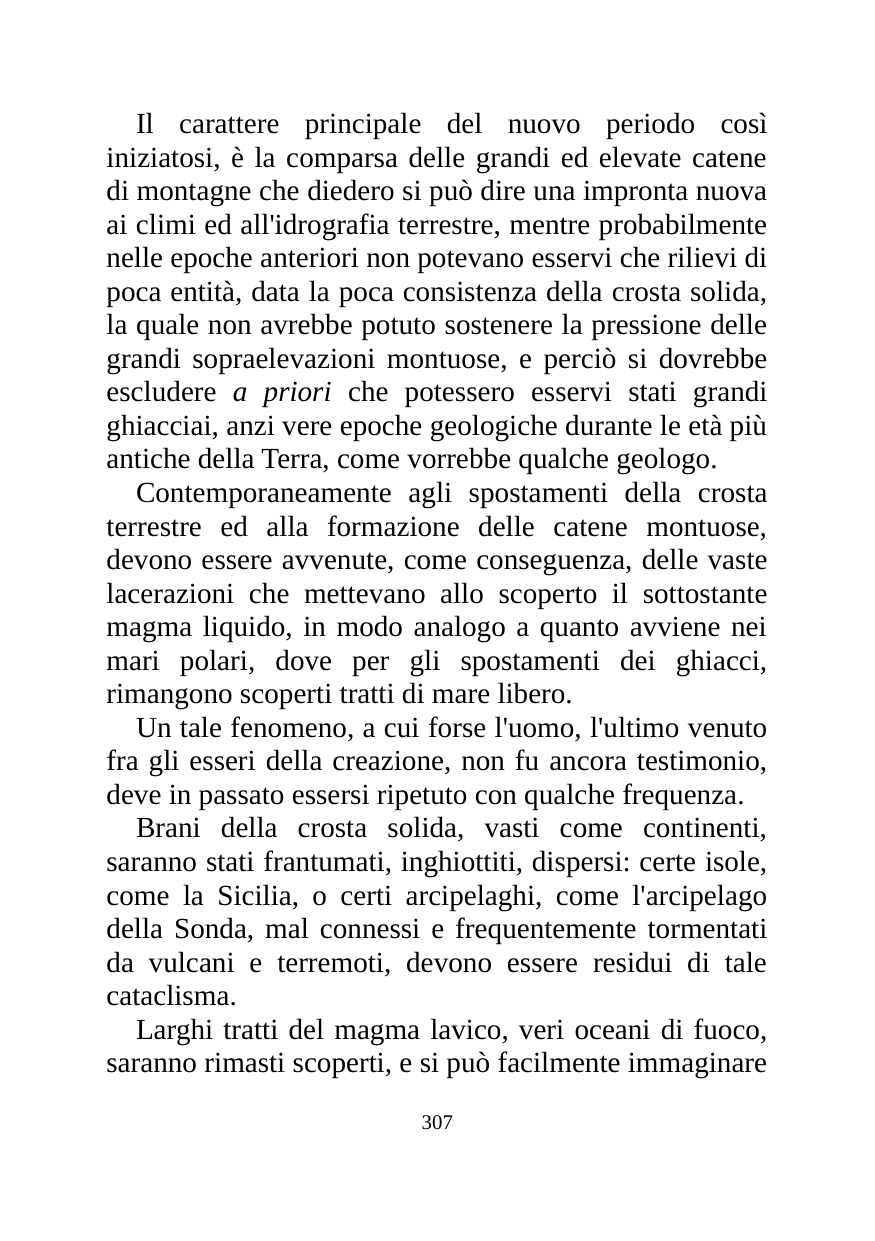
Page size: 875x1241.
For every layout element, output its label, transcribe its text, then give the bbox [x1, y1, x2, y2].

text Un tale fenomeno, a cui forse l'uomo, l'ultimo venuto fra gli esseri della creazione, non fu ancora testimonio, deve in passato essersi ripetuto con qualche frequenza. [106, 710, 768, 811]
text Contemporaneamente agli spostamenti della crosta terrestre ed alla formazione delle catene montuose, devono essere avvenute, come conseguenza, delle vaste lacerazioni che mettevano allo scoperto il sottostante magma liquido, in modo analogo a quanto avviene nei mari polari, dove per gli spostamenti dei ghiacci, rimangono scoperti tratti di mare libero. [106, 475, 768, 710]
text Brani della crosta solida, vasti come continenti, saranno stati frantumati, inghiottiti, dispersi: certe isole, come la Sicilia, o certi arcipelaghi, come l'arcipelago della Sonda, mal connessi e frequentemente tormentati da vulcani e terremoti, devono essere residui di tale cataclisma. [106, 811, 768, 1012]
text Il carattere principale del nuovo periodo così iniziatosi, è la comparsa delle grandi ed elevate catene di montagne che diedero si può dire una impronta nuova ai climi ed all'idrografia terrestre, mentre probabilmente nelle epoche anteriori non potevano esservi che rilievi di poca entità, data la poca consistenza della crosta solida, la quale non avrebbe potuto sostenere la pressione delle grandi sopraelevazioni montuose, e perciò si dovrebbe escludere a priori che potessero esservi stati grandi ghiacciai, anzi vere epoche geologiche durante le età più antiche della Terra, come vorrebbe qualche geologo. [106, 106, 768, 475]
text Larghi tratti del magma lavico, veri oceani di fuoco, saranno rimasti scoperti, e si può facilmente immaginare [106, 1012, 768, 1079]
